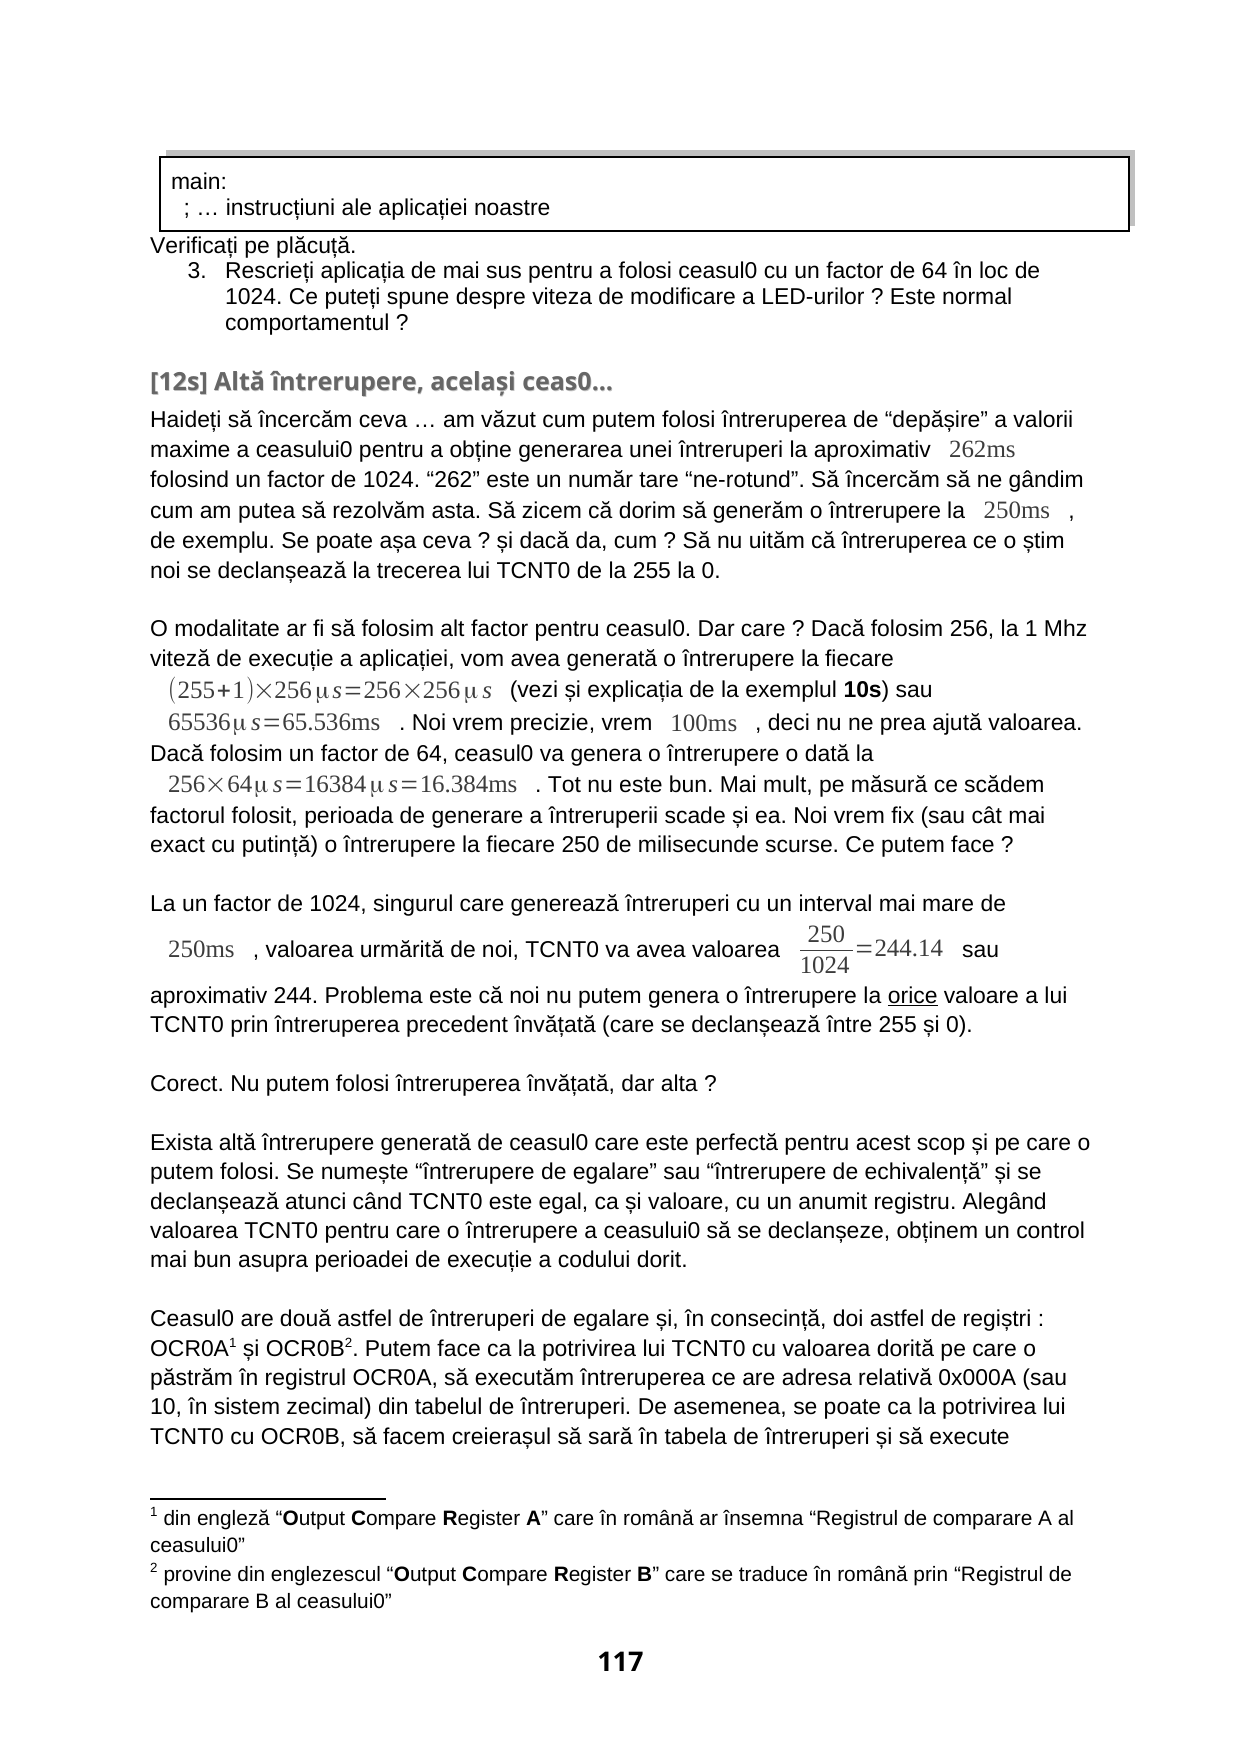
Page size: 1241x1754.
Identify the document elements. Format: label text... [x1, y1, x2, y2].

text Ceasul0 are două astfel de întreruperi de egalare și, în consecință, doi astfel de regiștri : OCR0A și OCR0B. Putem face ca la potrivirea lui TCNT0 cu valoarea dorită pe care o păstrăm în registrul OCR0A, să executăm întreruperea ce are adresa relativă 0x000A (sau 10, în sistem zecimal) din tabelul de întreruperi. De asemenea, se poate ca la potrivirea lui TCNT0 cu OCR0B, să facem creierașul să sară în tabela de întreruperi și să execute [150, 1306, 1091, 1449]
text provine din englezescul “Output Compare Register B” care se traduce în română prin “Registrul de comparare B al ceasului0” [150, 1561, 1091, 1613]
text Haideți să încercăm ceva … am văzut cum putem folosi întreruperea de “depășire” a valorii maxime a ceasului0 pentru a obține generarea unei întreruperi la aproximativfolosind un factor de 1024. “262” este un număr tare “ne-rotund”. Să încercăm să ne gândim cum am putea să rezolvăm asta. Să zicem că dorim să generăm o întrerupere la, de exemplu. Se poate așa ceva ? și dacă da, cum ? Să nu uităm că întreruperea ce o știm noi se declanșează la trecerea lui TCNT0 de la 255 la 0. [150, 406, 1091, 583]
text Exista altă întrerupere generată de ceasul0 care este perfectă pentru acest scop și pe care o putem folosi. Se numește “întrerupere de egalare” sau “întrerupere de echivalență” și se declanșează atunci când TCNT0 este egal, ca și valoare, cu un anumit registru. Alegând valoarea TCNT0 pentru care o întrerupere a ceasului0 să se declanșeze, obținem un control mai bun asupra perioadei de execuție a codului dorit. [150, 1130, 1091, 1273]
text O modalitate ar fi să folosim alt factor pentru ceasul0. Dar care ? Dacă folosim 256, la 1 Mhz viteză de execuție a aplicației, vom avea generată o întrerupere la fiecare(vezi și explicația de la exemplul 10s) sau. Noi vrem precizie, vrem, deci nu ne prea ajută valoarea. Dacă folosim un factor de 64, ceasul0 va genera o întrerupere o dată la. Tot nu este bun. Mai mult, pe măsură ce scădem factorul folosit, perioada de generare a întreruperii scade și ea. Noi vrem fix (sau cât mai exact cu putință) o întrerupere la fiecare 250 de milisecunde scurse. Ce putem face ? [150, 616, 1091, 858]
text din engleză “Output Compare Register A” care în română ar însemna “Registrul de comparare A al ceasului0” [150, 1505, 1091, 1557]
text Corect. Nu putem folosi întreruperea învățată, dar alta ? [150, 1071, 1091, 1097]
subtitle [12s] Altă întrerupere, același ceas0... [150, 364, 1091, 398]
text La un factor de 1024, singurul care generează întreruperi cu un interval mai mare de, valoarea urmărită de noi, TCNT0 va avea valoareasau aproximativ 244. Problema este că noi nu putem genera o întrerupere la orice valoare a lui TCNT0 prin întreruperea precedent învățată (care se declanșează între 255 și 0). [150, 891, 1091, 1038]
table_header main: ; … instrucțiuni ale aplicației noastre [161, 158, 1128, 230]
text Verificați pe plăcuță. [150, 232, 1091, 258]
list Rescrieți aplicația de mai sus pentru a folosi ceasul0 cu un factor de 64 în loc de 1024. Ce puteți spune despre viteza de modificare a LED-urilor ? Este normal comportamentul ? [187, 258, 1091, 335]
